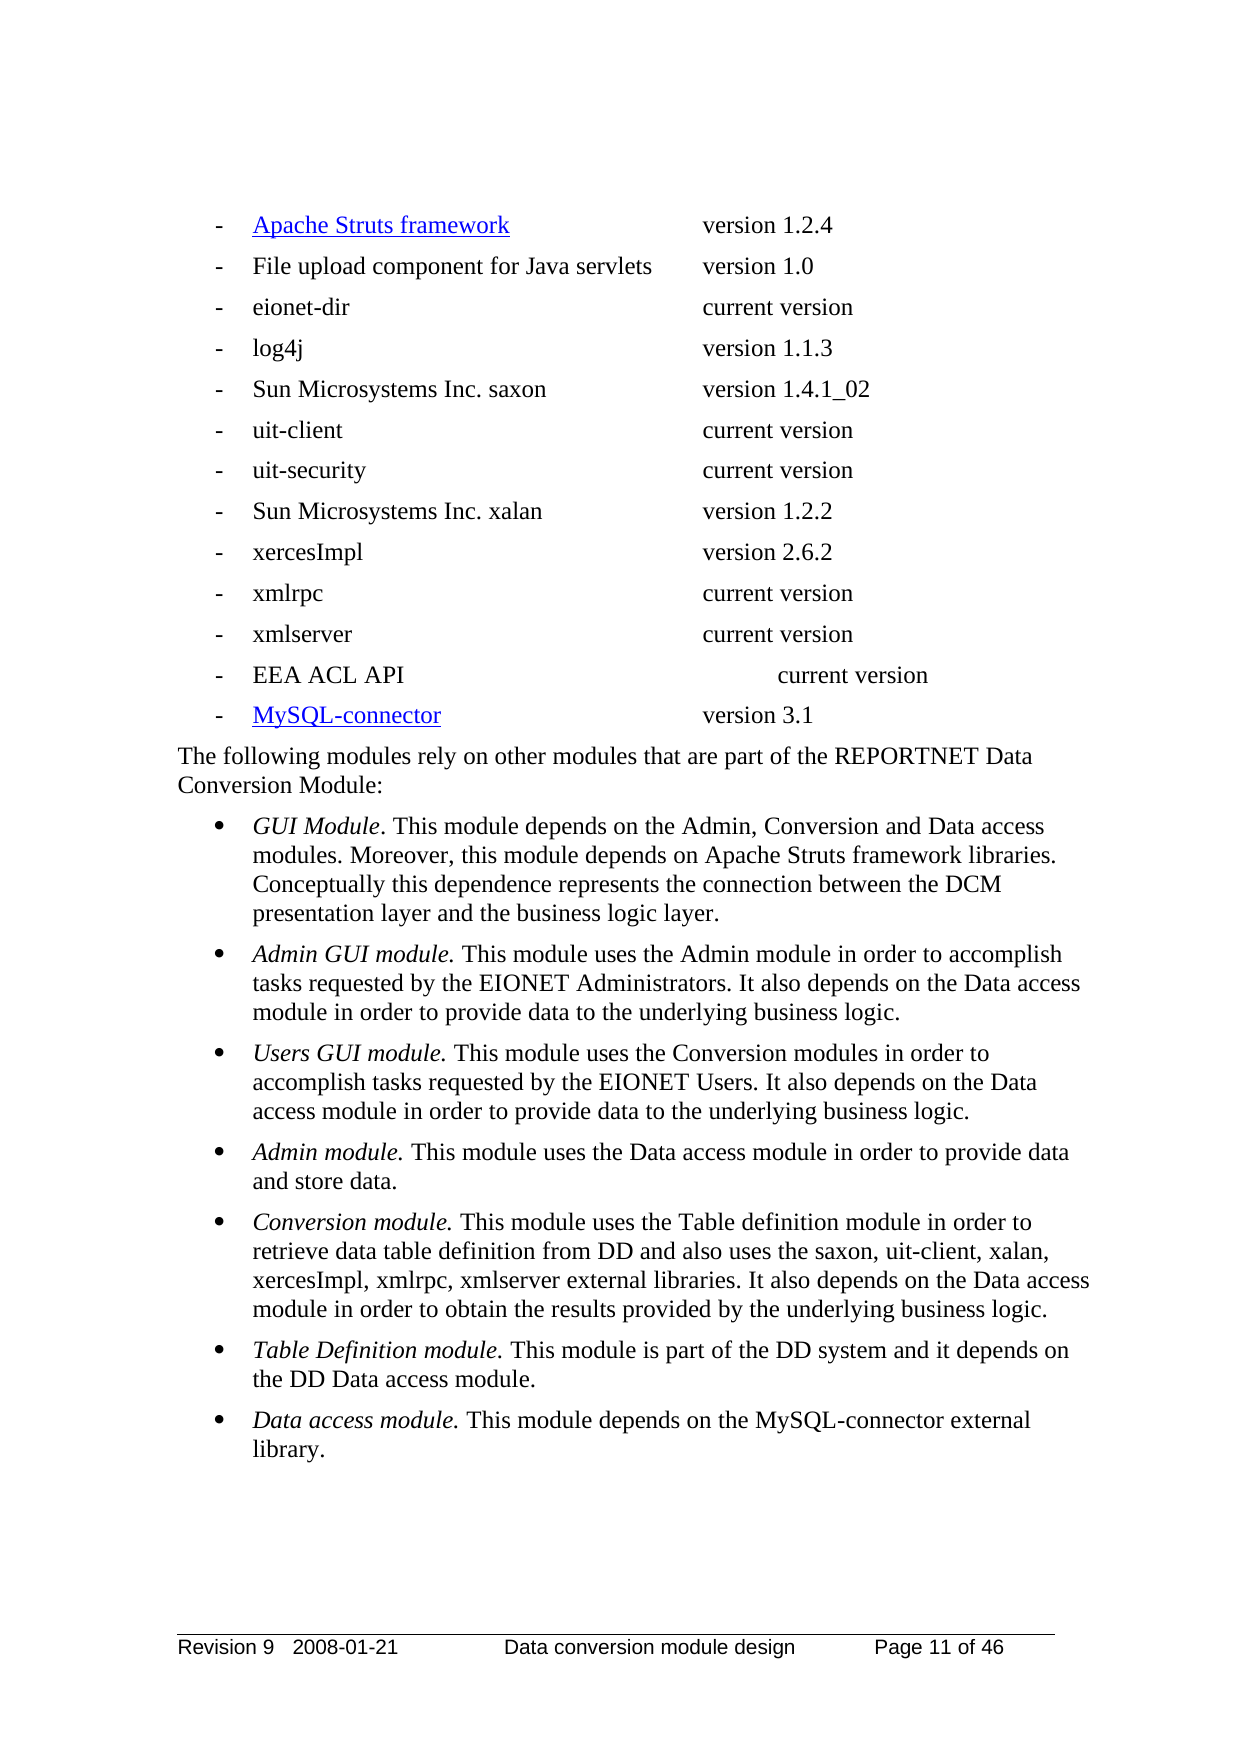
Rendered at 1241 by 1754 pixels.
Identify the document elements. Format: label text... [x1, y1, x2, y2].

list eionet-dir current version [215, 292, 1092, 321]
list log4j version 1.1.3 [215, 333, 1092, 362]
list uit-security current version [215, 455, 1092, 484]
list xmlrpc current version [215, 578, 1092, 607]
list Users GUI module. This module uses the Conversion modules in order to accomplish tasks requested by the EIONET Users. It also depends on the Data access module in order to provide data to the underlying business logic. [215, 1038, 1092, 1125]
list EEA ACL API current version [215, 659, 1092, 688]
list xercesImpl version 2.6.2 [215, 537, 1092, 566]
list Sun Microsystems Inc. xalan version 1.2.2 [215, 496, 1092, 525]
list GUI Module. This module depends on the Admin, Conversion and Data access modules. Moreover, this module depends on Apache Struts framework libraries. Conceptually this dependence represents the connection between the DCM presentation layer and the business logic layer. [215, 811, 1092, 927]
list File upload component for Java servlets version 1.0 [215, 251, 1092, 280]
list Admin module. This module uses the Data access module in order to provide data and store data. [215, 1137, 1092, 1195]
list Data access module. This module depends on the MySQL-connector external library. [215, 1405, 1092, 1463]
list Conversion module. This module uses the Table definition module in order to retrieve data table definition from DD and also uses the saxon, uit-client, xalan, xercesImpl, xmlrpc, xmlserver external libraries. It also depends on the Data access module in order to obtain the results provided by the underlying business logic. [215, 1207, 1092, 1323]
text The following modules rely on other modules that are part of the REPORTNET Data Conversion Module: [177, 741, 1092, 799]
list xmlserver current version [215, 619, 1092, 648]
list MySQL-connector version 3.1 [215, 700, 1092, 729]
list uit-client current version [215, 414, 1092, 443]
list Sun Microsystems Inc. saxon version 1.4.1_02 [215, 374, 1092, 403]
list Admin GUI module. This module uses the Admin module in order to accomplish tasks requested by the EIONET Administrators. It also depends on the Data access module in order to provide data to the underlying business logic. [215, 939, 1092, 1026]
list Apache Struts framework version 1.2.4 [215, 210, 1092, 239]
list Table Definition module. This module is part of the DD system and it depends on the DD Data access module. [215, 1335, 1092, 1393]
